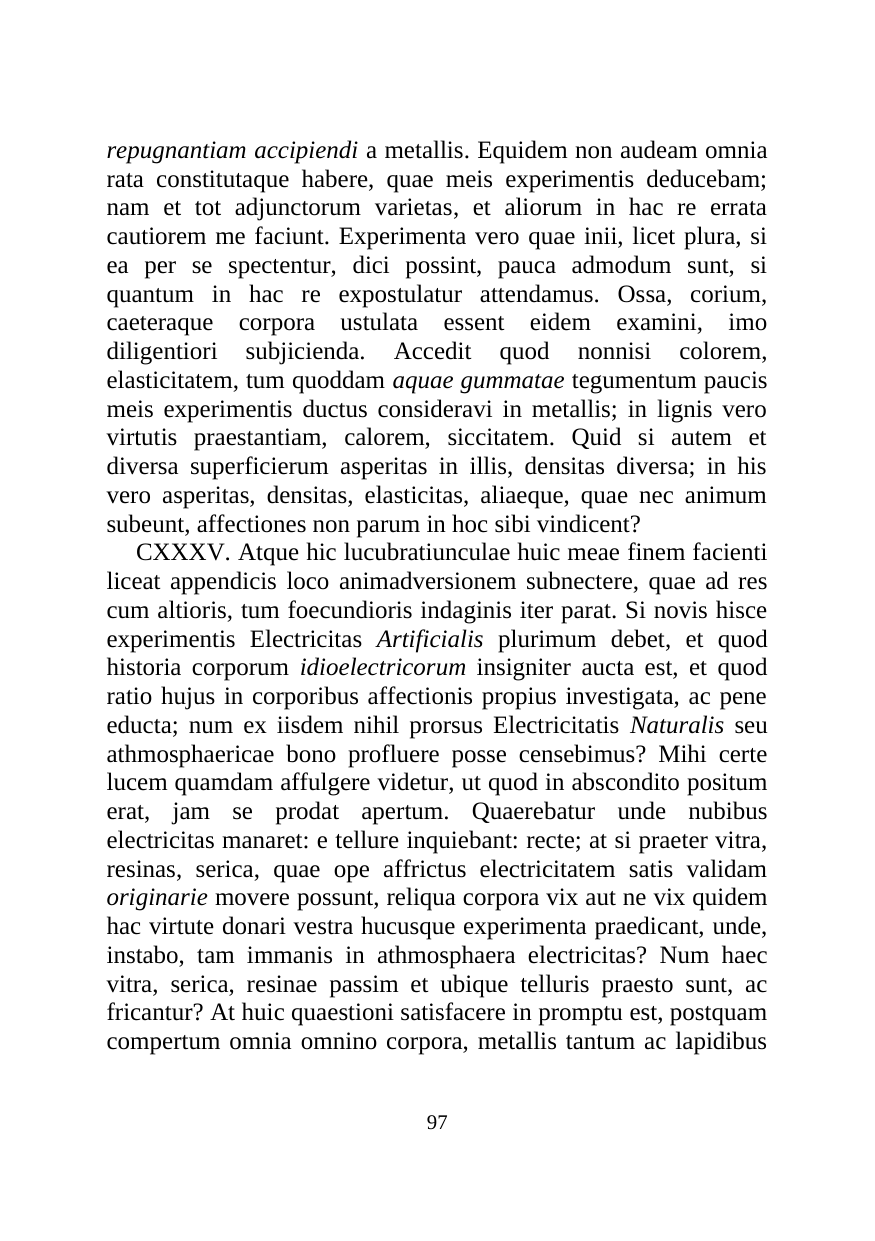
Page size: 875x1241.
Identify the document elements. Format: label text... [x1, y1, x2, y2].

text CXXXV. Atque hic lucubratiunculae huic meae finem facienti liceat appendicis loco animadversionem subnectere, quae ad res cum altioris, tum foecundioris indaginis iter parat. Si novis hisce experimentis Electricitas Artificialis plurimum debet, et quod historia corporum idioelectricorum insigniter aucta est, et quod ratio hujus in corporibus affectionis propius investigata, ac pene educta; num ex iisdem nihil prorsus Electricitatis Naturalis seu athmosphaericae bono profluere posse censebimus? Mihi certe lucem quamdam affulgere videtur, ut quod in abscondito positum erat, jam se prodat apertum. Quaerebatur unde nubibus electricitas manaret: e tellure inquiebant: recte; at si praeter vitra, resinas, serica, quae ope affrictus electricitatem satis validam originarie movere possunt, reliqua corpora vix aut ne vix quidem hac virtute donari vestra hucusque experimenta praedicant, unde, instabo, tam immanis in athmosphaera electricitas? Num haec vitra, serica, resinae passim et ubique telluris praesto sunt, ac fricantur? At huic quaestioni satisfacere in promptu est, postquam compertum omnia omnino corpora, metallis tantum ac lapidibus [106, 537, 768, 1055]
text repugnantiam accipiendi a metallis. Equidem non audeam omnia rata constitutaque habere, quae meis experimentis deducebam; nam et tot adjunctorum varietas, et aliorum in hac re errata cautiorem me faciunt. Experimenta vero quae inii, licet plura, si ea per se spectentur, dici possint, pauca admodum sunt, si quantum in hac re expostulatur attendamus. Ossa, corium, caeteraque corpora ustulata essent eidem examini, imo diligentiori subjicienda. Accedit quod nonnisi colorem, elasticitatem, tum quoddam aquae gummatae tegumentum paucis meis experimentis ductus consideravi in metallis; in lignis vero virtutis praestantiam, calorem, siccitatem. Quid si autem et diversa superficierum asperitas in illis, densitas diversa; in his vero asperitas, densitas, elasticitas, aliaeque, quae nec animum subeunt, affectiones non parum in hoc sibi vindicent? [106, 135, 768, 537]
